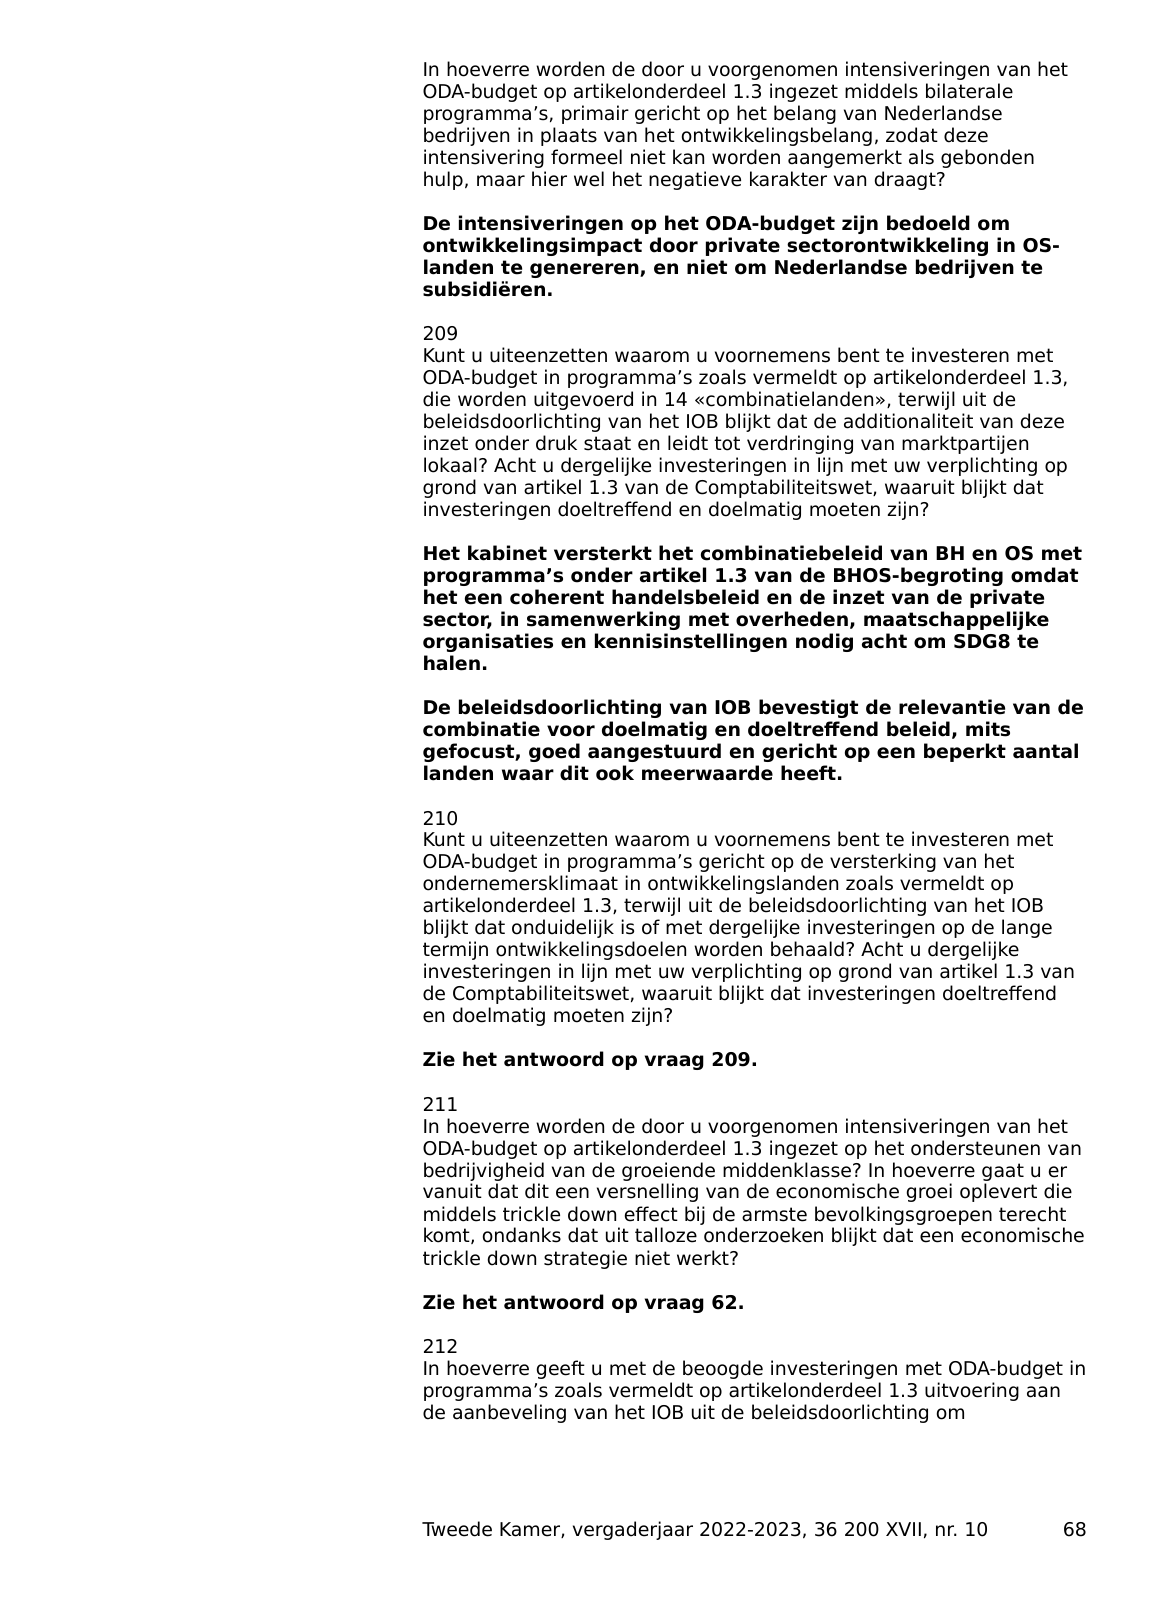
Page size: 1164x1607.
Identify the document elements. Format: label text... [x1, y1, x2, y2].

text 211 [422, 1093, 1087, 1116]
text Kunt u uiteenzetten waarom u voornemens bent te investeren met ODA-budget in programma’s zoals vermeldt op artikelonderdeel 1.3, die worden uitgevoerd in 14 «combinatielanden», terwijl uit de beleidsdoorlichting van het IOB blijkt dat de additionaliteit van deze inzet onder druk staat en leidt tot verdringing van marktpartijen lokaal? Acht u dergelijke investeringen in lijn met uw verplichting op grond van artikel 1.3 van de Comptabiliteitswet, waaruit blijkt dat investeringen doeltreffend en doelmatig moeten zijn? [422, 345, 1087, 521]
text 210 [422, 807, 1087, 829]
text Kunt u uiteenzetten waarom u voornemens bent te investeren met ODA-budget in programma’s gericht op de versterking van het ondernemersklimaat in ontwikkelingslanden zoals vermeldt op artikelonderdeel 1.3, terwijl uit de beleidsdoorlichting van het IOB blijkt dat onduidelijk is of met dergelijke investeringen op de lange termijn ontwikkelingsdoelen worden behaald? Acht u dergelijke investeringen in lijn met uw verplichting op grond van artikel 1.3 van de Comptabiliteitswet, waaruit blijkt dat investeringen doeltreffend en doelmatig moeten zijn? [422, 829, 1087, 1027]
text De intensiveringen op het ODA-budget zijn bedoeld om ontwikkelingsimpact door private sectorontwikkeling in OS-landen te genereren, en niet om Nederlandse bedrijven te subsidiëren. [422, 213, 1087, 301]
text 209 [422, 323, 1087, 345]
text Zie het antwoord op vraag 62. [422, 1292, 1087, 1313]
text De beleidsdoorlichting van IOB bevestigt de relevantie van de combinatie voor doelmatig en doeltreffend beleid, mits gefocust, goed aangestuurd en gericht op een beperkt aantal landen waar dit ook meerwaarde heeft. [422, 697, 1087, 785]
text In hoeverre worden de door u voorgenomen intensiveringen van het ODA-budget op artikelonderdeel 1.3 ingezet middels bilaterale programma’s, primair gericht op het belang van Nederlandse bedrijven in plaats van het ontwikkelingsbelang, zodat deze intensivering formeel niet kan worden aangemerkt als gebonden hulp, maar hier wel het negatieve karakter van draagt? [422, 59, 1087, 191]
text 212 [422, 1336, 1087, 1358]
text Zie het antwoord op vraag 209. [422, 1049, 1087, 1071]
text In hoeverre worden de door u voorgenomen intensiveringen van het ODA-budget op artikelonderdeel 1.3 ingezet op het ondersteunen van bedrijvigheid van de groeiende middenklasse? In hoeverre gaat u er vanuit dat dit een versnelling van de economische groei oplevert die middels trickle down effect bij de armste bevolkingsgroepen terecht komt, ondanks dat uit talloze onderzoeken blijkt dat een economische trickle down strategie niet werkt? [422, 1116, 1087, 1269]
text Het kabinet versterkt het combinatiebeleid van BH en OS met programma’s onder artikel 1.3 van de BHOS-begroting omdat het een coherent handelsbeleid en de inzet van de private sector, in samenwerking met overheden, maatschappelijke organisaties en kennisinstellingen nodig acht om SDG8 te halen. [422, 543, 1087, 675]
text In hoeverre geeft u met de beoogde investeringen met ODA-budget in programma’s zoals vermeldt op artikelonderdeel 1.3 uitvoering aan de aanbeveling van het IOB uit de beleidsdoorlichting om [422, 1358, 1087, 1424]
